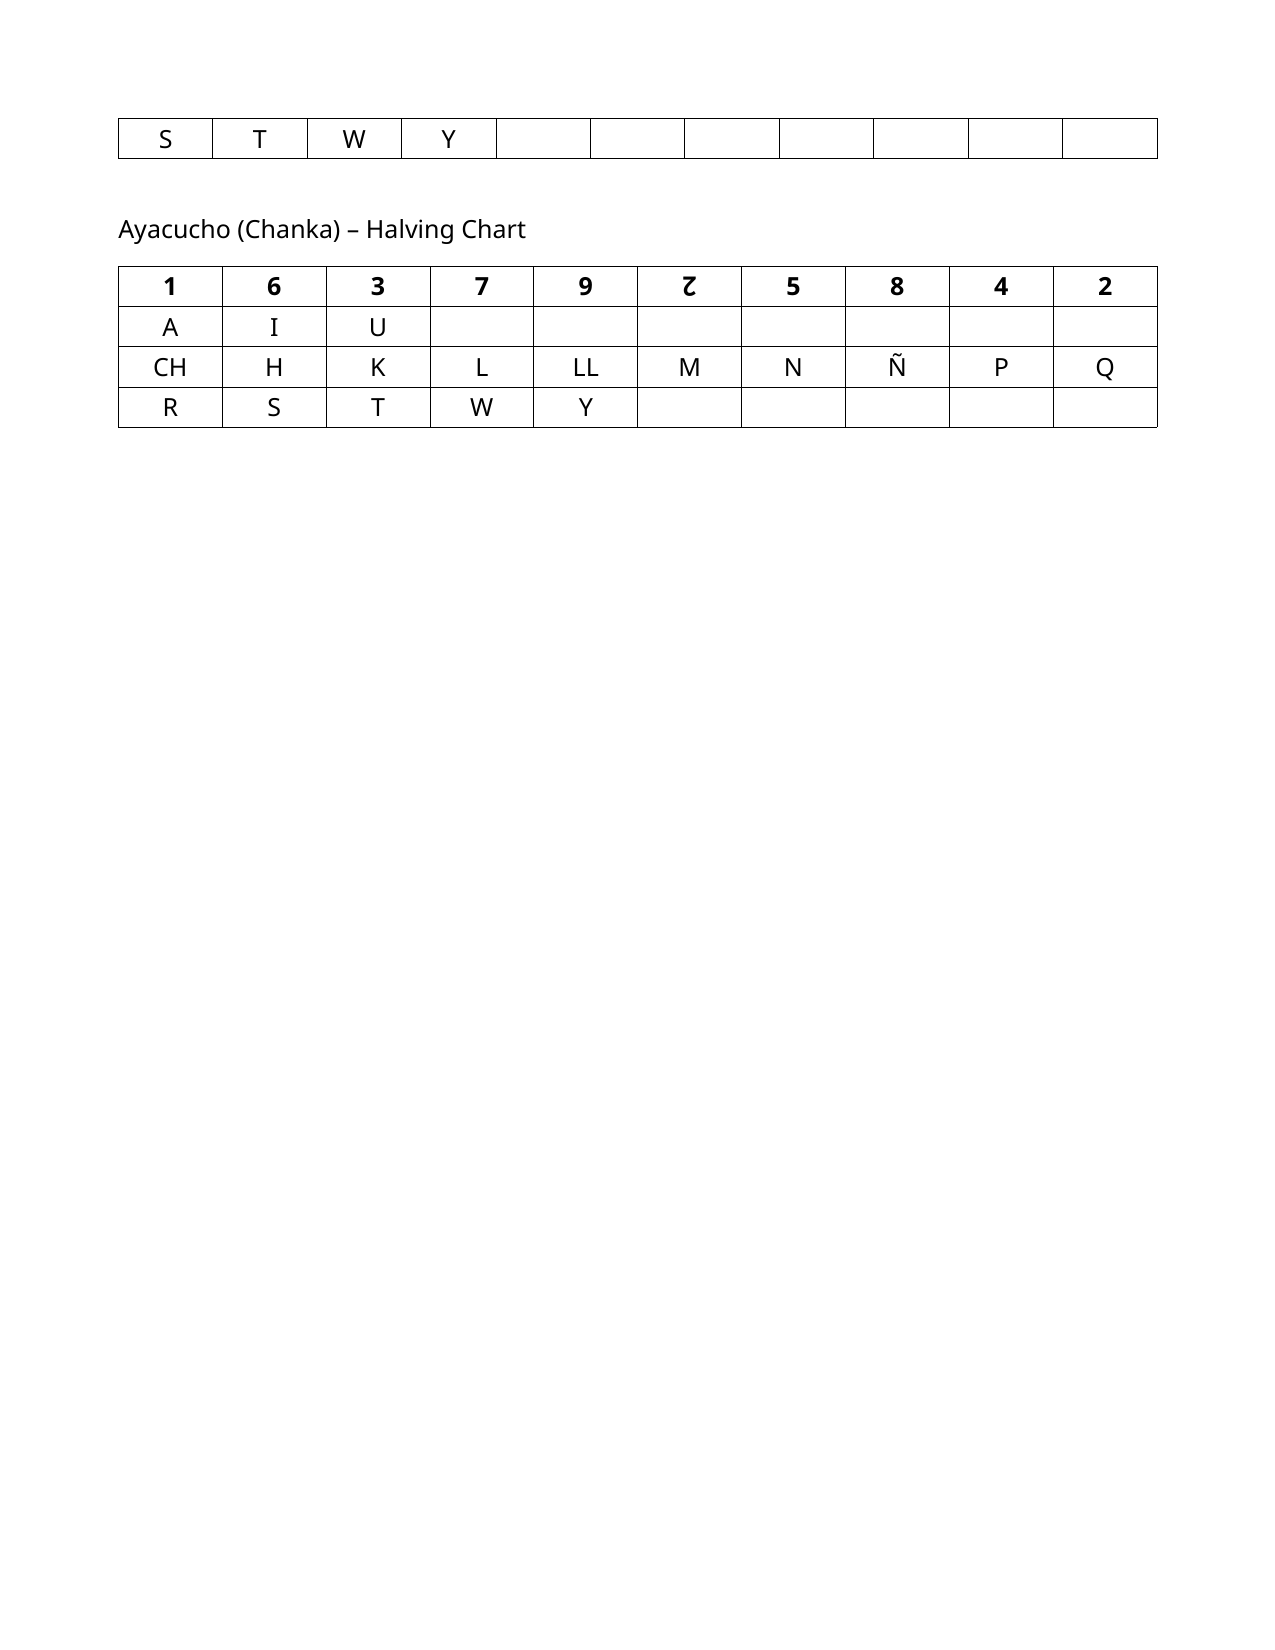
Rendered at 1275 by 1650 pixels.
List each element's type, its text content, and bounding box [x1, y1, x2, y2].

table_cell T [327, 388, 430, 427]
table_cell [874, 119, 968, 158]
table_cell [742, 388, 845, 427]
table_cell K [327, 347, 430, 387]
table_cell CH [119, 347, 222, 387]
table_cell [534, 307, 637, 346]
table_cell [1054, 388, 1157, 427]
table_cell [638, 307, 741, 346]
table_cell I [223, 307, 326, 346]
table_cell A [119, 307, 222, 346]
table_header 5 [742, 267, 845, 306]
table_cell [950, 307, 1053, 346]
table_cell H [223, 347, 326, 387]
table_cell [638, 388, 741, 427]
table_header 6 [223, 267, 326, 306]
table_cell [685, 119, 779, 158]
table_cell W [308, 119, 401, 158]
table_header 8 [846, 267, 949, 306]
table_cell LL [534, 347, 637, 387]
table_cell S [119, 119, 212, 158]
text Ayacucho (Chanka) – Halving Chart [118, 212, 1157, 246]
table_cell [742, 307, 845, 346]
table_cell T [213, 119, 307, 158]
table_cell [591, 119, 684, 158]
table_cell M [638, 347, 741, 387]
table_cell N [742, 347, 845, 387]
table_cell R [119, 388, 222, 427]
table_header 3 [327, 267, 430, 306]
table_cell L [431, 347, 533, 387]
table_cell [780, 119, 873, 158]
table_cell Y [534, 388, 637, 427]
table_cell Y [402, 119, 496, 158]
table_cell U [327, 307, 430, 346]
table_header 9 [534, 267, 637, 306]
table_cell [1054, 307, 1157, 346]
table_cell [950, 388, 1053, 427]
table_header 7 [431, 267, 533, 306]
table_header 1 [119, 267, 222, 306]
table_cell S [223, 388, 326, 427]
table_cell W [431, 388, 533, 427]
table_cell [1063, 119, 1157, 158]
table_cell [846, 307, 949, 346]
table_cell [497, 119, 590, 158]
table_cell [846, 388, 949, 427]
table_cell Q [1054, 347, 1157, 387]
table_header 2 [1054, 267, 1157, 306]
table_cell Ñ [846, 347, 949, 387]
table_cell [969, 119, 1062, 158]
table_cell P [950, 347, 1053, 387]
table_header ↊ [638, 267, 741, 306]
table_header 4 [950, 267, 1053, 306]
table_cell [431, 307, 533, 346]
